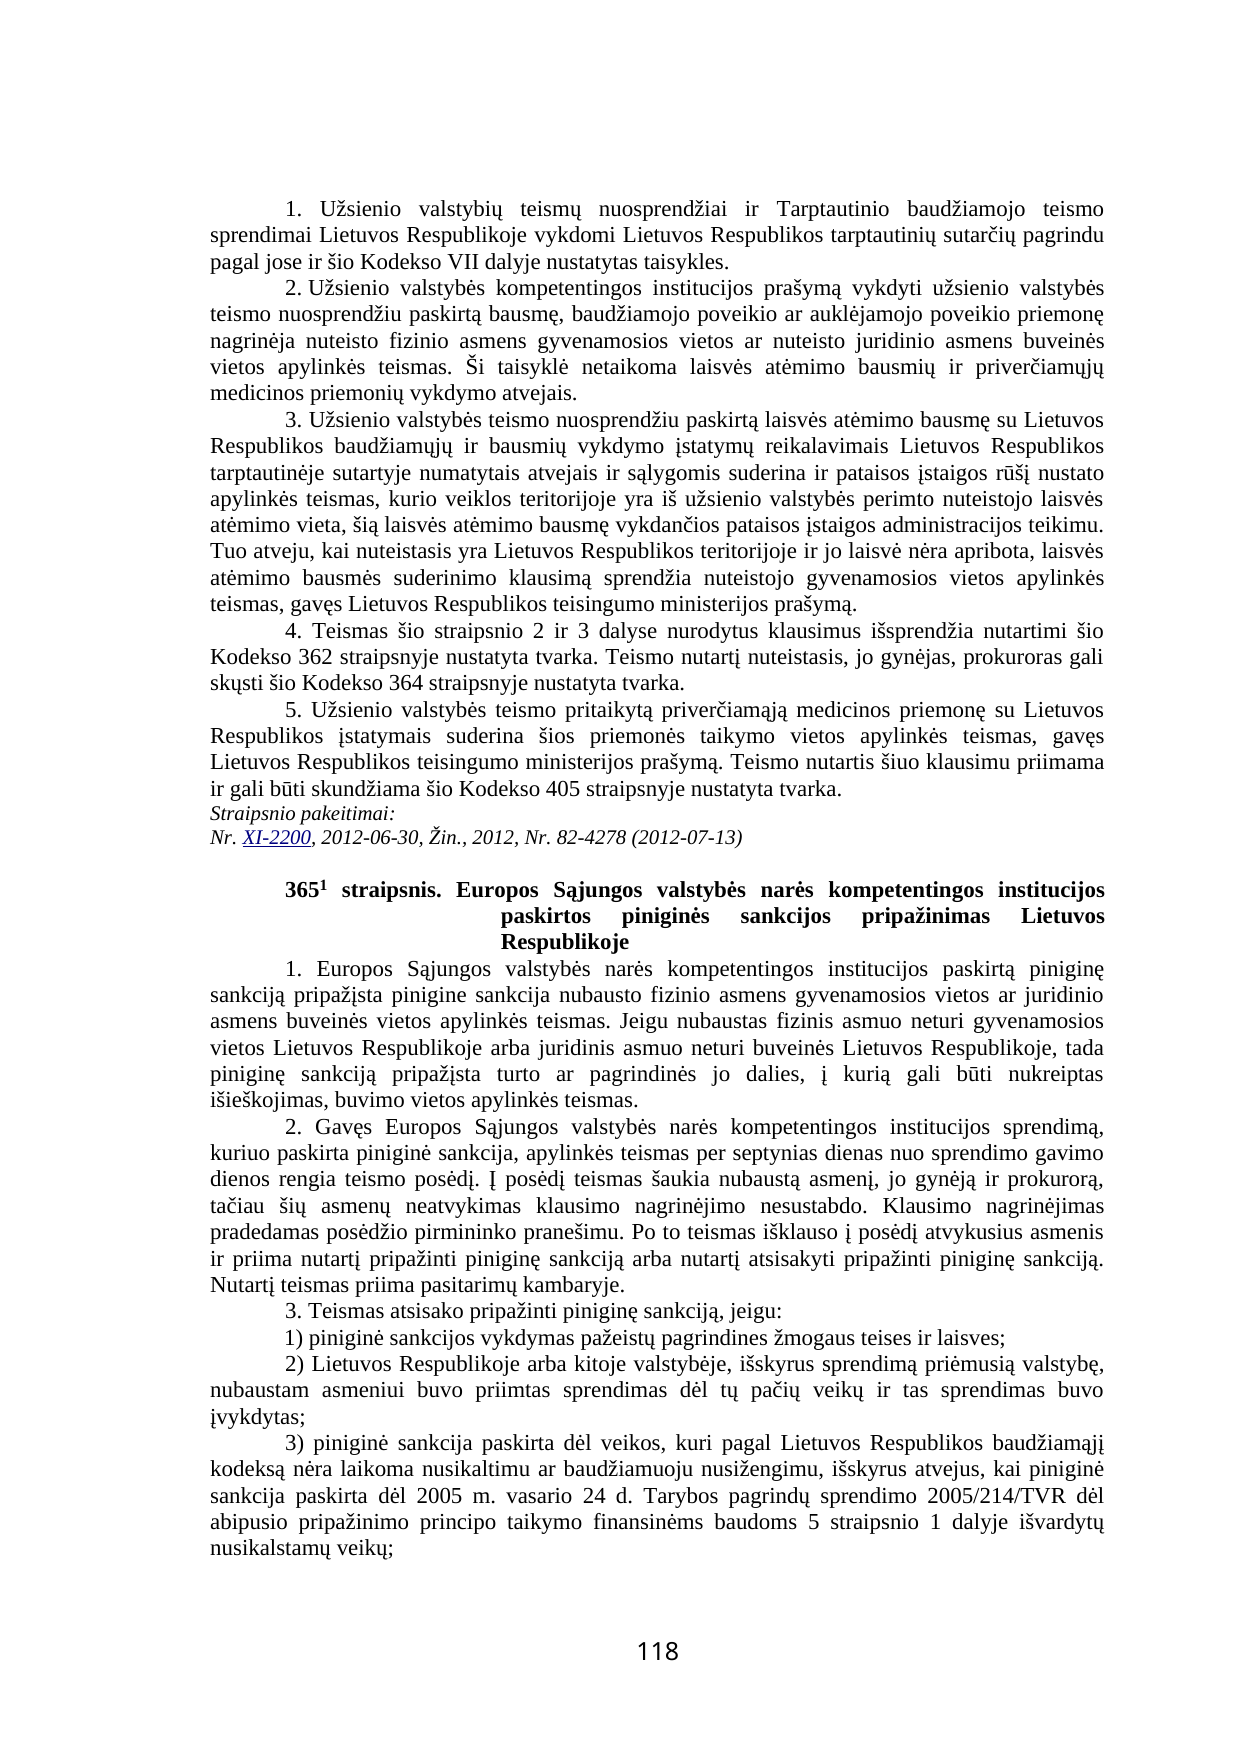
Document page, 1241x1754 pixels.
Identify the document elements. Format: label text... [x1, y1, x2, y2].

text 1. Europos Sąjungos valstybės narės kompetentingos institucijos paskirtą piniginę sankciją pripažįsta pinigine sankcija nubausto fizinio asmens gyvenamosios vietos ar juridinio asmens buveinės vietos apylinkės teismas. Jeigu nubaustas fizinis asmuo neturi gyvenamosios vietos Lietuvos Respublikoje arba juridinis asmuo neturi buveinės Lietuvos Respublikoje, tada piniginę sankciją pripažįsta turto ar pagrindinės jo dalies, į kurią gali būti nukreiptas išieškojimas, buvimo vietos apylinkės teismas. [210, 955, 1106, 1113]
text 2. Gavęs Europos Sąjungos valstybės narės kompetentingos institucijos sprendimą, kuriuo paskirta piniginė sankcija, apylinkės teismas per septynias dienas nuo sprendimo gavimo dienos rengia teismo posėdį. Į posėdį teismas šaukia nubaustą asmenį, jo gynėją ir prokurorą, tačiau šių asmenų neatvykimas klausimo nagrinėjimo nesustabdo. Klausimo nagrinėjimas pradedamas posėdžio pirmininko pranešimu. Po to teismas išklauso į posėdį atvykusius asmenis ir priima nutartį pripažinti piniginę sankciją arba nutartį atsisakyti pripažinti piniginę sankciją. Nutartį teismas priima pasitarimų kambaryje. [210, 1113, 1106, 1297]
text 1) piniginė sankcijos vykdymas pažeistų pagrindines žmogaus teises ir laisves; [210, 1324, 1106, 1350]
text Straipsnio pakeitimai: [210, 801, 1106, 825]
text 1. Užsienio valstybių teismų nuosprendžiai ir Tarptautinio baudžiamojo teismo sprendimai Lietuvos Respublikoje vykdomi Lietuvos Respublikos tarptautinių sutarčių pagrindu pagal jose ir šio Kodekso VII dalyje nustatytas taisykles. [210, 195, 1106, 274]
text 5. Užsienio valstybės teismo pritaikytą priverčiamąją medicinos priemonę su Lietuvos Respublikos įstatymais suderina šios priemonės taikymo vietos apylinkės teismas, gavęs Lietuvos Respublikos teisingumo ministerijos prašymą. Teismo nutartis šiuo klausimu priimama ir gali būti skundžiama šio Kodekso 405 straipsnyje nustatyta tvarka. [210, 696, 1106, 801]
text 2. Užsienio valstybės kompetentingos institucijos prašymą vykdyti užsienio valstybės teismo nuosprendžiu paskirtą bausmę, baudžiamojo poveikio ar auklėjamojo poveikio priemonę nagrinėja nuteisto fizinio asmens gyvenamosios vietos ar nuteisto juridinio asmens buveinės vietos apylinkės teismas. Ši taisyklė netaikoma laisvės atėmimo bausmių ir priverčiamųjų medicinos priemonių vykdymo atvejais. [210, 274, 1106, 406]
text 2) Lietuvos Respublikoje arba kitoje valstybėje, išskyrus sprendimą priėmusią valstybę, nubaustam asmeniui buvo priimtas sprendimas dėl tų pačių veikų ir tas sprendimas buvo įvykdytas; [210, 1350, 1106, 1429]
text 3. Užsienio valstybės teismo nuosprendžiu paskirtą laisvės atėmimo bausmę su Lietuvos Respublikos baudžiamųjų ir bausmių vykdymo įstatymų reikalavimais Lietuvos Respublikos tarptautinėje sutartyje numatytais atvejais ir sąlygomis suderina ir pataisos įstaigos rūšį nustato apylinkės teismas, kurio veiklos teritorijoje yra iš užsienio valstybės perimto nuteistojo laisvės atėmimo vieta, šią laisvės atėmimo bausmę vykdančios pataisos įstaigos administracijos teikimu. Tuo atveju, kai nuteistasis yra Lietuvos Respublikos teritorijoje ir jo laisvė nėra apribota, laisvės atėmimo bausmės suderinimo klausimą sprendžia nuteistojo gyvenamosios vietos apylinkės teismas, gavęs Lietuvos Respublikos teisingumo ministerijos prašymą. [210, 406, 1106, 617]
text 3651 straipsnis. Europos Sąjungos valstybės narės kompetentingos institucijos paskirtos piniginės sankcijos pripažinimas Lietuvos Respublikoje [285, 876, 1106, 955]
text 3) piniginė sankcija paskirta dėl veikos, kuri pagal Lietuvos Respublikos baudžiamąjį kodeksą nėra laikoma nusikaltimu ar baudžiamuoju nusižengimu, išskyrus atvejus, kai piniginė sankcija paskirta dėl 2005 m. vasario 24 d. Tarybos pagrindų sprendimo 2005/214/TVR dėl abipusio pripažinimo principo taikymo finansinėms baudoms 5 straipsnio 1 dalyje išvardytų nusikalstamų veikų; [210, 1429, 1106, 1561]
text 4. Teismas šio straipsnio 2 ir 3 dalyse nurodytus klausimus išsprendžia nutartimi šio Kodekso 362 straipsnyje nustatyta tvarka. Teismo nutartį nuteistasis, jo gynėjas, prokuroras gali skųsti šio Kodekso 364 straipsnyje nustatyta tvarka. [210, 617, 1106, 696]
text 3. Teismas atsisako pripažinti piniginę sankciją, jeigu: [210, 1297, 1106, 1324]
text Nr. XI-2200, 2012-06-30, Žin., 2012, Nr. 82-4278 (2012-07-13) [210, 825, 1106, 849]
